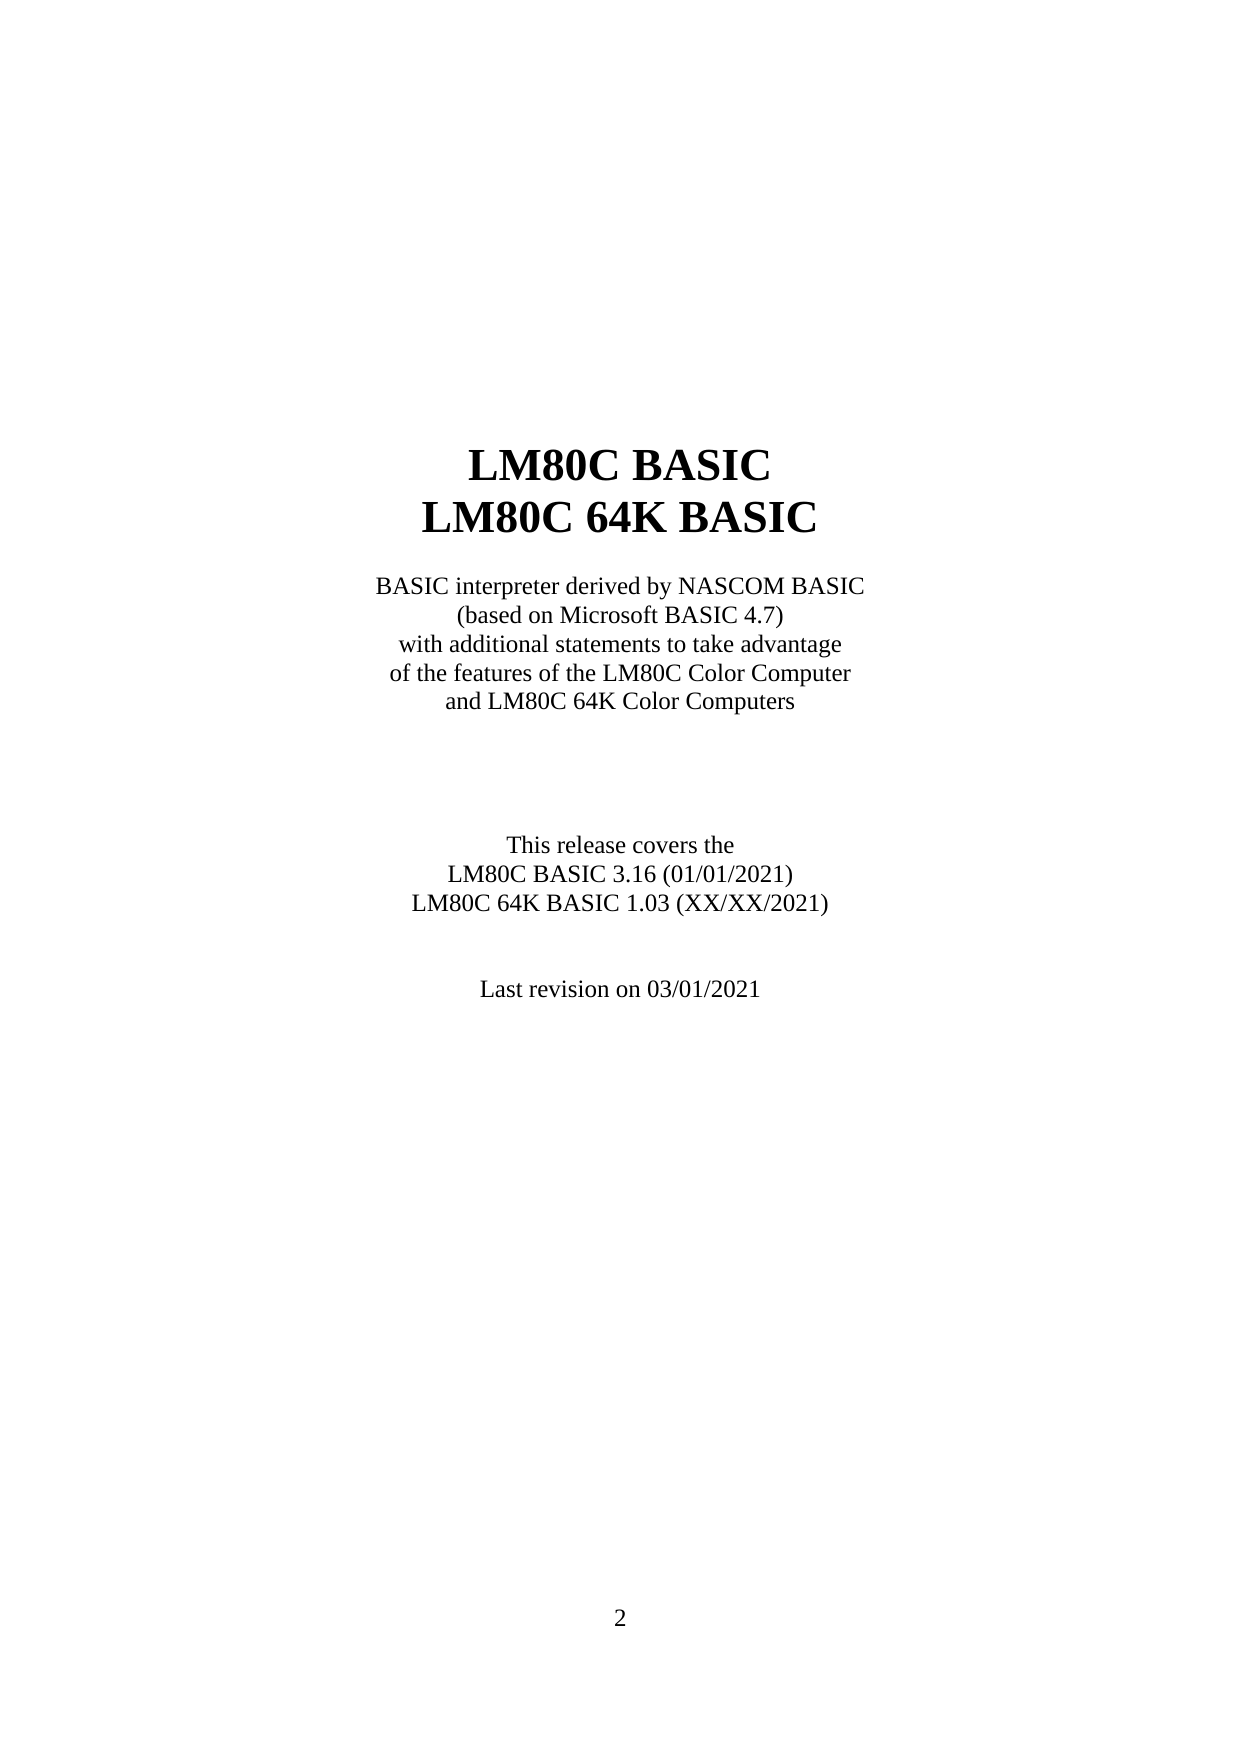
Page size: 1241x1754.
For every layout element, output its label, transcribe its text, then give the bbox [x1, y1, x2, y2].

text Last revision on 03/01/2021 [121, 974, 1119, 1003]
text (based on Microsoft BASIC 4.7) [121, 600, 1119, 629]
text and LM80C 64K Color Computers [121, 686, 1119, 715]
text LM80C 64K BASIC 1.03 (XX/XX/2021) [121, 888, 1119, 916]
text BASIC interpreter derived by NASCOM BASIC [121, 571, 1119, 600]
text LM80C BASIC 3.16 (01/01/2021) [121, 859, 1119, 888]
text of the features of the LM80C Color Computer [121, 658, 1119, 686]
text LM80C 64K BASIC [121, 490, 1119, 543]
text with additional statements to take advantage [121, 629, 1119, 658]
text This release covers the [121, 830, 1119, 859]
text LM80C BASIC [121, 437, 1119, 490]
